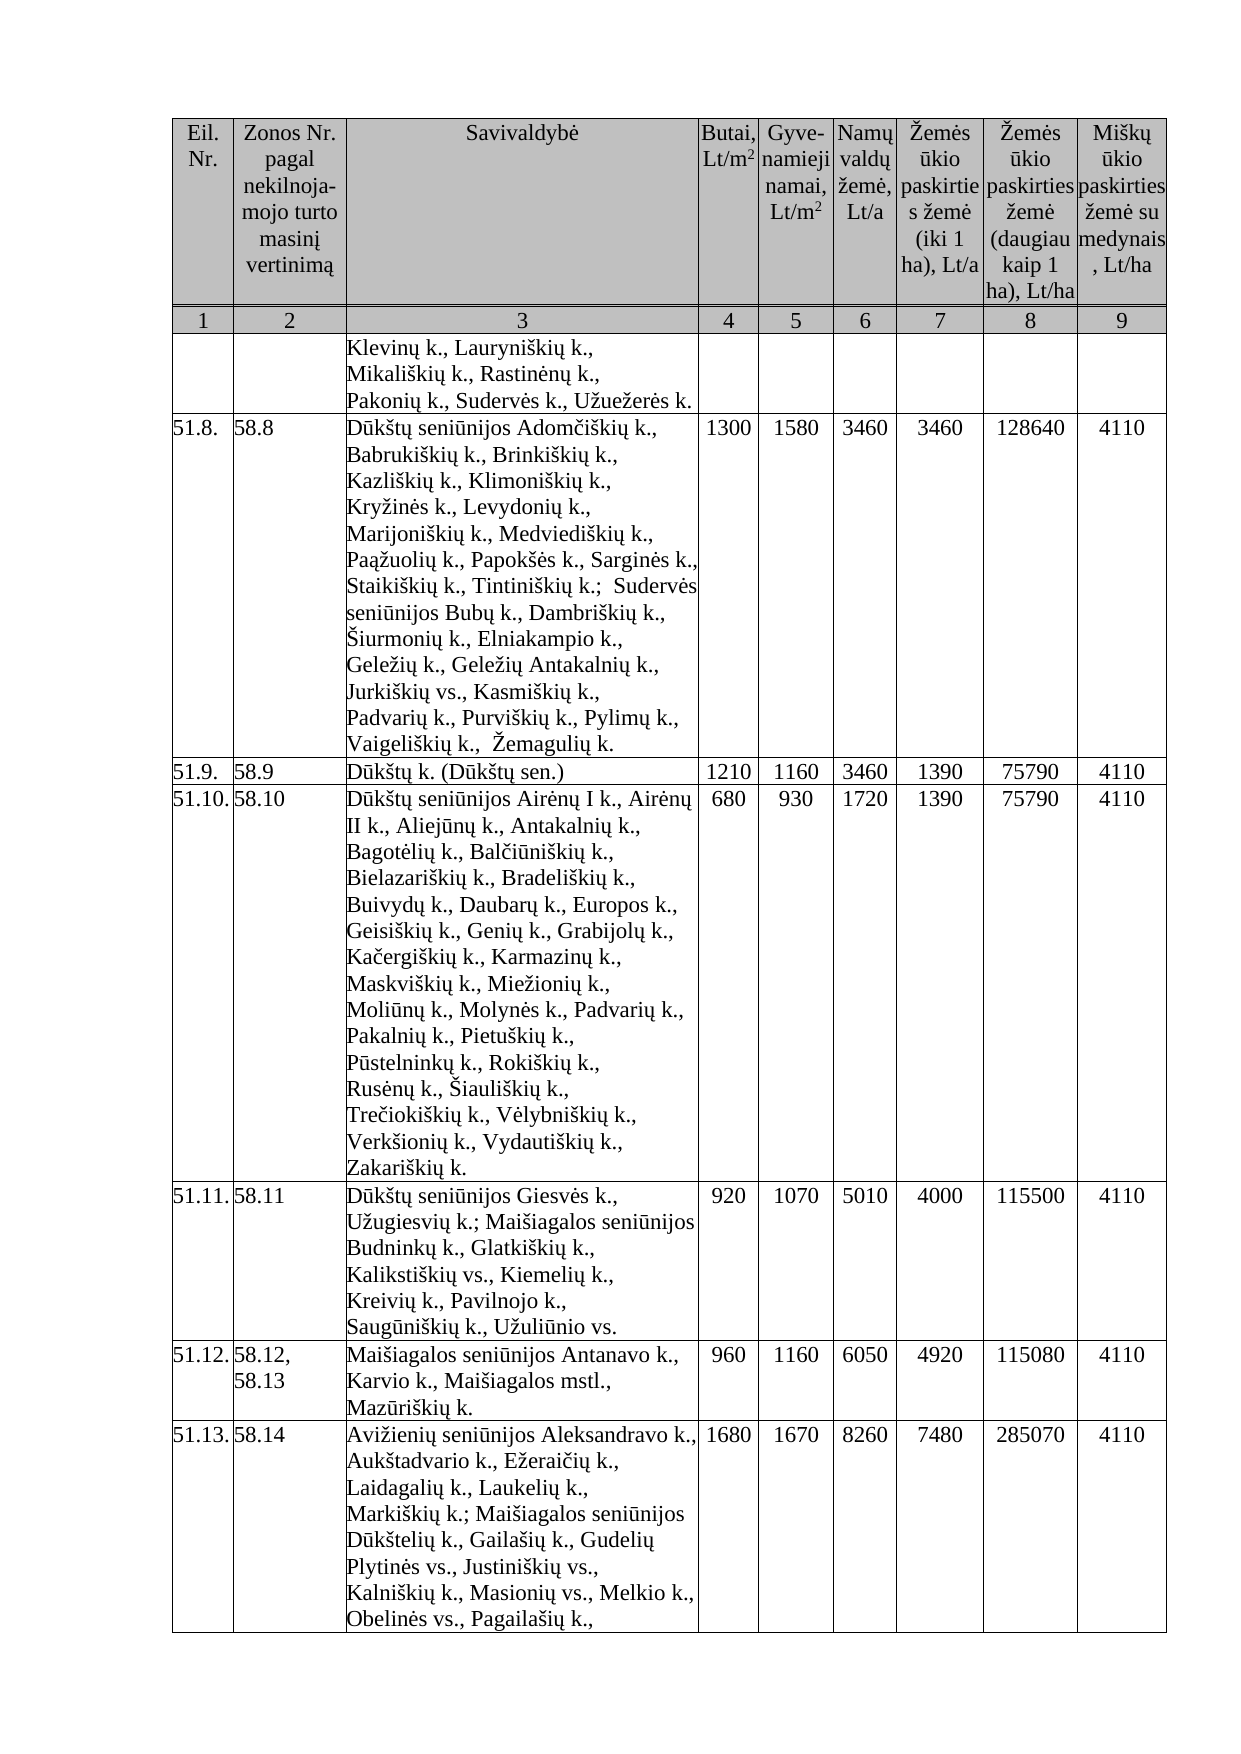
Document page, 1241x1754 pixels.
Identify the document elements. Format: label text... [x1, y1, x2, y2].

table_cell 1160 [759, 1341, 833, 1420]
table_cell 7480 [897, 1421, 983, 1632]
table_cell 1300 [699, 414, 758, 757]
table_cell [699, 334, 758, 413]
table_cell 1160 [759, 758, 833, 784]
table_cell 8260 [834, 1421, 896, 1632]
table_cell Dūkštų seniūnijos Giesvės k., Užugiesvių k.; Maišiagalos seniūnijos Budninkų k., Glatkiškių k., Kalikstiškių vs., Kiemelių k., Kreivių k., Pavilnojo k., Saugūniškių k., Užuliūnio vs. [347, 1182, 698, 1340]
table_cell 4110 [1078, 1182, 1166, 1340]
table_cell 58.10 [234, 785, 346, 1181]
table_cell 128640 [984, 414, 1077, 757]
table_cell 8 [984, 307, 1077, 333]
table_cell 3460 [834, 758, 896, 784]
table_cell 51.12. [173, 1341, 233, 1420]
table_cell 4110 [1078, 785, 1166, 1181]
table_cell 6 [834, 307, 896, 333]
table_cell 285070 [984, 1421, 1077, 1632]
table_cell 920 [699, 1182, 758, 1340]
table_cell 51.10. [173, 785, 233, 1181]
table_cell 1 [173, 307, 233, 333]
table_cell 930 [759, 785, 833, 1181]
table_cell 4110 [1078, 1421, 1166, 1632]
table_cell 4 [699, 307, 758, 333]
table_cell 4110 [1078, 1341, 1166, 1420]
table_cell Maišiagalos seniūnijos Antanavo k., Karvio k., Maišiagalos mstl., Mazūriškių k. [347, 1341, 698, 1420]
table_cell 51.9. [173, 758, 233, 784]
table_header Gyve-namieji namai, Lt/m2 [759, 119, 833, 304]
table_cell 58.9 [234, 758, 346, 784]
table_cell [759, 334, 833, 413]
table_cell 2 [234, 307, 346, 333]
table_cell 75790 [984, 758, 1077, 784]
table_cell 960 [699, 1341, 758, 1420]
table_cell 1390 [897, 785, 983, 1181]
table_header Savivaldybė [347, 119, 698, 304]
table_cell 3460 [834, 414, 896, 757]
table_cell [234, 334, 346, 413]
table_cell 4110 [1078, 414, 1166, 757]
table_cell 115500 [984, 1182, 1077, 1340]
table_header Zonos Nr. pagal nekilnoja-mojo turto masinį vertinimą [234, 119, 346, 304]
table_cell 51.8. [173, 414, 233, 757]
table_cell 1390 [897, 758, 983, 784]
table_cell 1680 [699, 1421, 758, 1632]
table_cell Avižienių seniūnijos Aleksandravo k., Aukštadvario k., Ežeraičių k., Laidagalių k., Laukelių k., Markiškių k.; Maišiagalos seniūnijos Dūkštelių k., Gailašių k., Gudelių Plytinės vs., Justiniškių vs., Kalniškių k., Masionių vs., Melkio k., Obelinės vs., Pagailašių k., [347, 1421, 698, 1632]
table_header Miškų ūkio paskirties žemė su medynais, Lt/ha [1078, 119, 1166, 304]
table_cell 4110 [1078, 758, 1166, 784]
table_cell Dūkštų seniūnijos Airėnų I k., Airėnų II k., Aliejūnų k., Antakalnių k., Bagotėlių k., Balčiūniškių k., Bielazariškių k., Bradeliškių k., Buivydų k., Daubarų k., Europos k., Geisiškių k., Genių k., Grabijolų k., Kačergiškių k., Karmazinų k., Maskviškių k., Miežionių k., Moliūnų k., Molynės k., Padvarių k., Pakalnių k., Pietuškių k., Pūstelninkų k., Rokiškių k., Rusėnų k., Šiauliškių k., Trečiokiškių k., Vėlybniškių k., Verkšionių k., Vydautiškių k., Zakariškių k. [347, 785, 698, 1181]
table_cell [173, 334, 233, 413]
table_cell 3 [347, 307, 698, 333]
table_cell 5 [759, 307, 833, 333]
table_header Namų valdų žemė, Lt/a [834, 119, 896, 304]
table_header Žemės ūkio paskirties žemė (daugiau kaip 1 ha), Lt/ha [984, 119, 1077, 304]
table_cell [984, 334, 1077, 413]
table_cell 1670 [759, 1421, 833, 1632]
table_cell 1580 [759, 414, 833, 757]
table_cell 51.11. [173, 1182, 233, 1340]
table_cell Dūkštų seniūnijos Adomčiškių k., Babrukiškių k., Brinkiškių k., Kazliškių k., Klimoniškių k., Kryžinės k., Levydonių k., Marijoniškių k., Medviediškių k., Paąžuolių k., Papokšės k., Sarginės k., Staikiškių k., Tintiniškių k.; Sudervės seniūnijos Bubų k., Dambriškių k., Šiurmonių k., Elniakampio k., Geležių k., Geležių Antakalnių k., Jurkiškių vs., Kasmiškių k., Padvarių k., Purviškių k., Pylimų k., Vaigeliškių k., Žemagulių k. [347, 414, 698, 757]
table_cell 1070 [759, 1182, 833, 1340]
table_cell 3460 [897, 414, 983, 757]
table_cell Klevinų k., Lauryniškių k., Mikališkių k., Rastinėnų k., Pakonių k., Sudervės k., Užuežerės k. [347, 334, 698, 413]
table_cell 4920 [897, 1341, 983, 1420]
table_cell 58.11 [234, 1182, 346, 1340]
table_cell 6050 [834, 1341, 896, 1420]
table_cell [834, 334, 896, 413]
table_cell 1720 [834, 785, 896, 1181]
table_cell 1210 [699, 758, 758, 784]
table_cell 58.12, 58.13 [234, 1341, 346, 1420]
table_cell Dūkštų k. (Dūkštų sen.) [347, 758, 698, 784]
table_header Eil. Nr. [173, 119, 233, 304]
table_header Žemės ūkio paskirties žemė (iki 1 ha), Lt/a [897, 119, 983, 304]
table_cell 4000 [897, 1182, 983, 1340]
table_cell 9 [1078, 307, 1166, 333]
table_cell 680 [699, 785, 758, 1181]
table_cell 7 [897, 307, 983, 333]
table_cell [897, 334, 983, 413]
table_cell 75790 [984, 785, 1077, 1181]
table_cell [1078, 334, 1166, 413]
table_cell 58.8 [234, 414, 346, 757]
table_cell 115080 [984, 1341, 1077, 1420]
table_cell 51.13. [173, 1421, 233, 1632]
table_cell 5010 [834, 1182, 896, 1340]
table_cell 58.14 [234, 1421, 346, 1632]
table_header Butai, Lt/m2 [699, 119, 758, 304]
